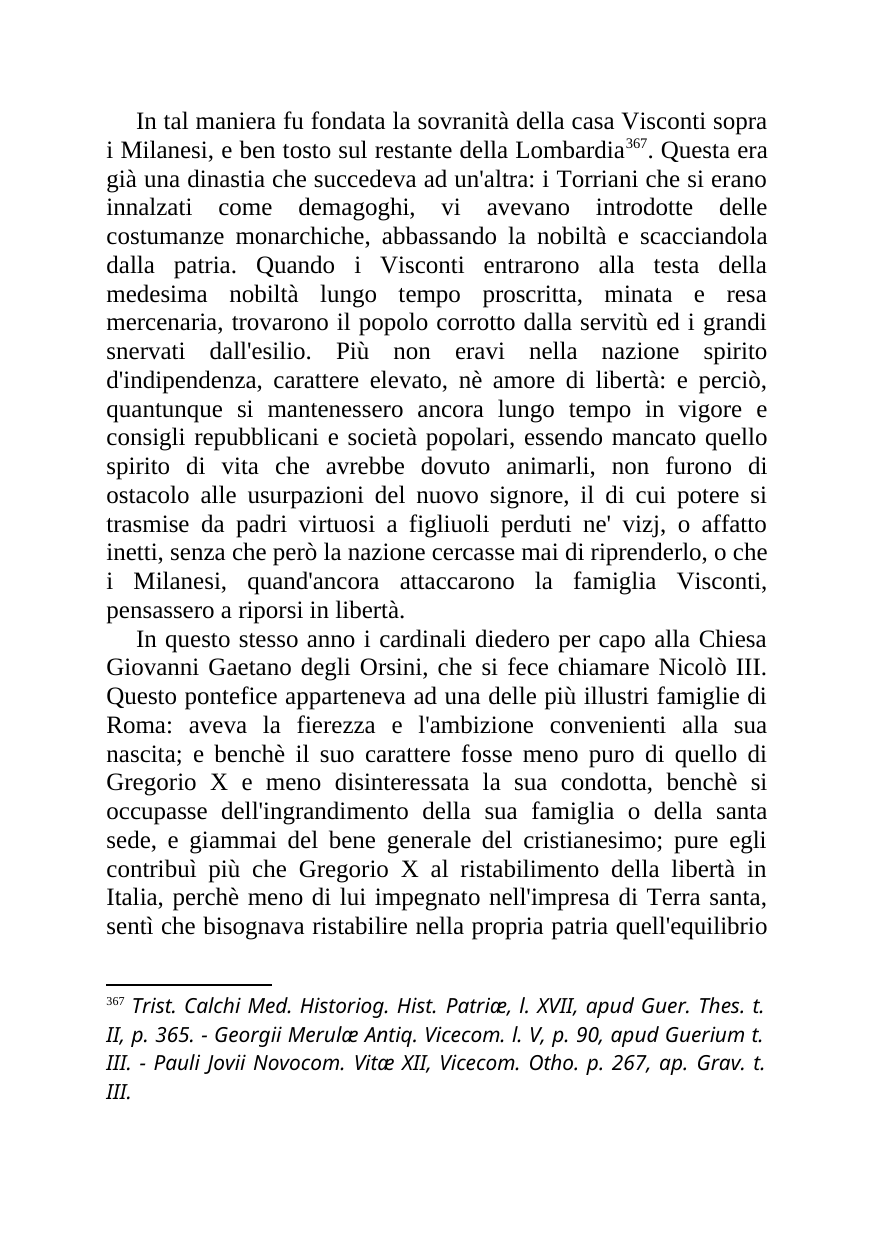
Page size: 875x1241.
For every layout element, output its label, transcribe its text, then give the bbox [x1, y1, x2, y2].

text In tal maniera fu fondata la sovranità della casa Visconti sopra i Milanesi, e ben tosto sul restante della Lombardia. Questa era già una dinastia che succedeva ad un'altra: i Torriani che si erano innalzati come demagoghi, vi avevano introdotte delle costumanze monarchiche, abbassando la nobiltà e scacciandola dalla patria. Quando i Visconti entrarono alla testa della medesima nobiltà lungo tempo proscritta, minata e resa mercenaria, trovarono il popolo corrotto dalla servitù ed i grandi snervati dall'esilio. Più non eravi nella nazione spirito d'indipendenza, carattere elevato, nè amore di libertà: e perciò, quantunque si mantenessero ancora lungo tempo in vigore e consigli repubblicani e società popolari, essendo mancato quello spirito di vita che avrebbe dovuto animarli, non furono di ostacolo alle usurpazioni del nuovo signore, il di cui potere si trasmise da padri virtuosi a figliuoli perduti ne' vizj, o affatto inetti, senza che però la nazione cercasse mai di riprenderlo, o che i Milanesi, quand'ancora attaccarono la famiglia Visconti, pensassero a riporsi in libertà. [106, 106, 768, 624]
text In questo stesso anno i cardinali diedero per capo alla Chiesa Giovanni Gaetano degli Orsini, che si fece chiamare Nicolò III. Questo pontefice apparteneva ad una delle più illustri famiglie di Roma: aveva la fierezza e l'ambizione convenienti alla sua nascita; e benchè il suo carattere fosse meno puro di quello di Gregorio X e meno disinteressata la sua condotta, benchè si occupasse dell'ingrandimento della sua famiglia o della santa sede, e giammai del bene generale del cristianesimo; pure egli contribuì più che Gregorio X al ristabilimento della libertà in Italia, perchè meno di lui impegnato nell'impresa di Terra santa, sentì che bisognava ristabilire nella propria patria quell'equilibrio [106, 624, 768, 940]
text Trist. Calchi Med. Historiog. Hist. Patriæ, l. XVII, apud Guer. Thes. t. II, p. 365. - Georgii Merulæ Antiq. Vicecom. l. V, p. 90, apud Guerium t. III. - Pauli Jovii Novocom. Vitæ XII, Vicecom. Otho. p. 267, ap. Grav. t. III. [106, 991, 768, 1105]
